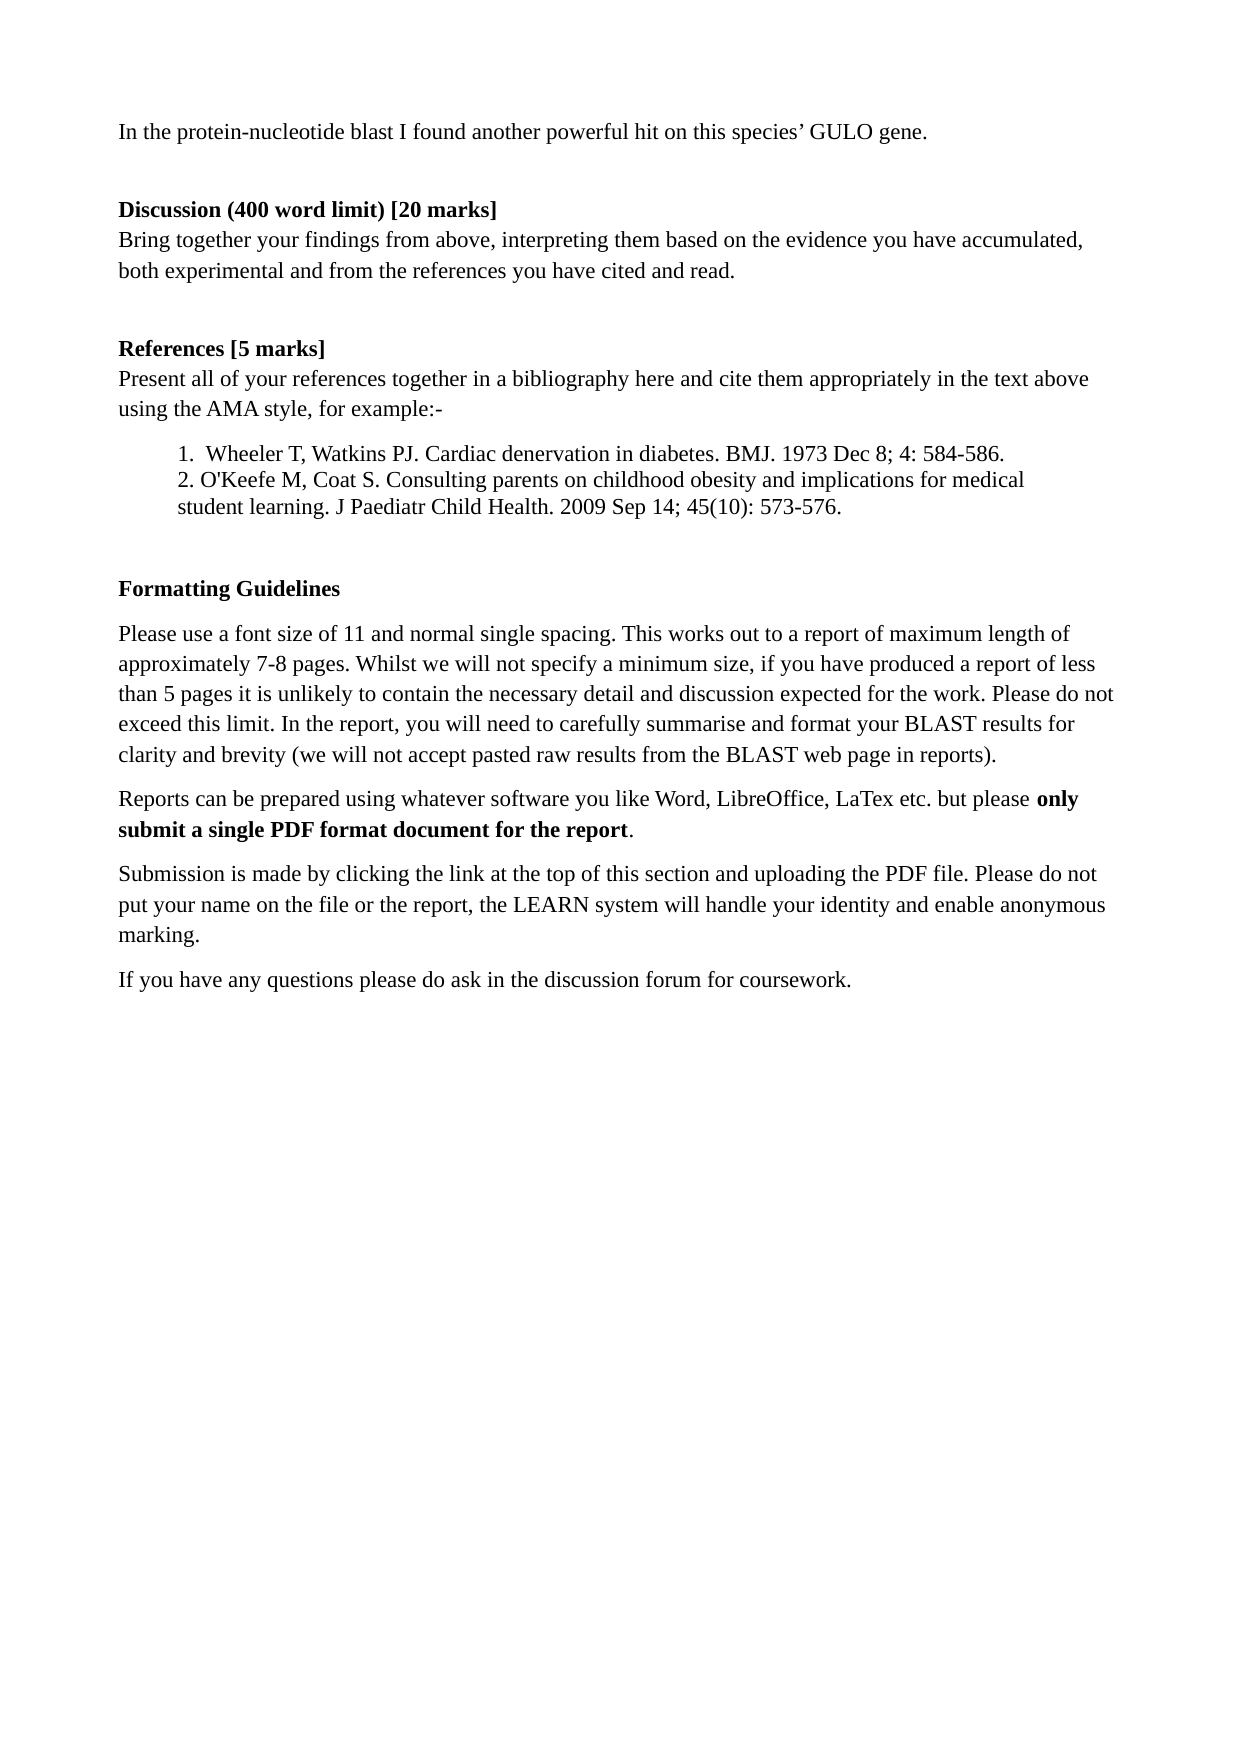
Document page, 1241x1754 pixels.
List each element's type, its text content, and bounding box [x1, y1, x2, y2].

text Reports can be prepared using whatever software you like Word, LibreOffice, LaTex etc. but please only submit a single PDF format document for the report. [118, 786, 1122, 842]
text Discussion (400 word limit) [20 marks] Bring together your findings from above, interpreting them based on the evidence you have accumulated, both experimental and from the references you have cited and read. [118, 196, 1122, 316]
text In the protein-nucleotide blast I found another powerful hit on this species’ GULO gene. [118, 118, 1122, 177]
text 1. Wheeler T, Watkins PJ. Cardiac denervation in diabetes. BMJ. 1973 Dec 8; 4: 584-586. 2. O'Keefe M, Coat S. Consulting parents on childhood obesity and implications for medical student learning. J Paediatr Child Health. 2009 Sep 14; 45(10): 573-576. [177, 440, 1063, 546]
text References [5 marks] Present all of your references together in a bibliography here and cite them appropriately in the text above using the AMA style, for example:- [118, 335, 1122, 422]
text Submission is made by clicking the link at the top of this section and uploading the PDF file. Please do not put your name on the file or the report, the LEARN system will handle your identity and enable anonymous marking. [118, 861, 1122, 947]
text If you have any questions please do ask in the discussion forum for coursework. [118, 966, 1122, 992]
text Please use a font size of 11 and normal single spacing. This works out to a report of maximum length of approximately 7-8 pages. Whilst we will not specify a minimum size, if you have produced a report of less than 5 pages it is unlikely to contain the necessary detail and discussion expected for the work. Please do not exceed this limit. In the report, you will need to carefully summarise and format your BLAST results for clarity and brevity (we will not accept pasted raw results from the BLAST web page in reports). [118, 620, 1122, 767]
text Formatting Guidelines [118, 575, 1122, 601]
